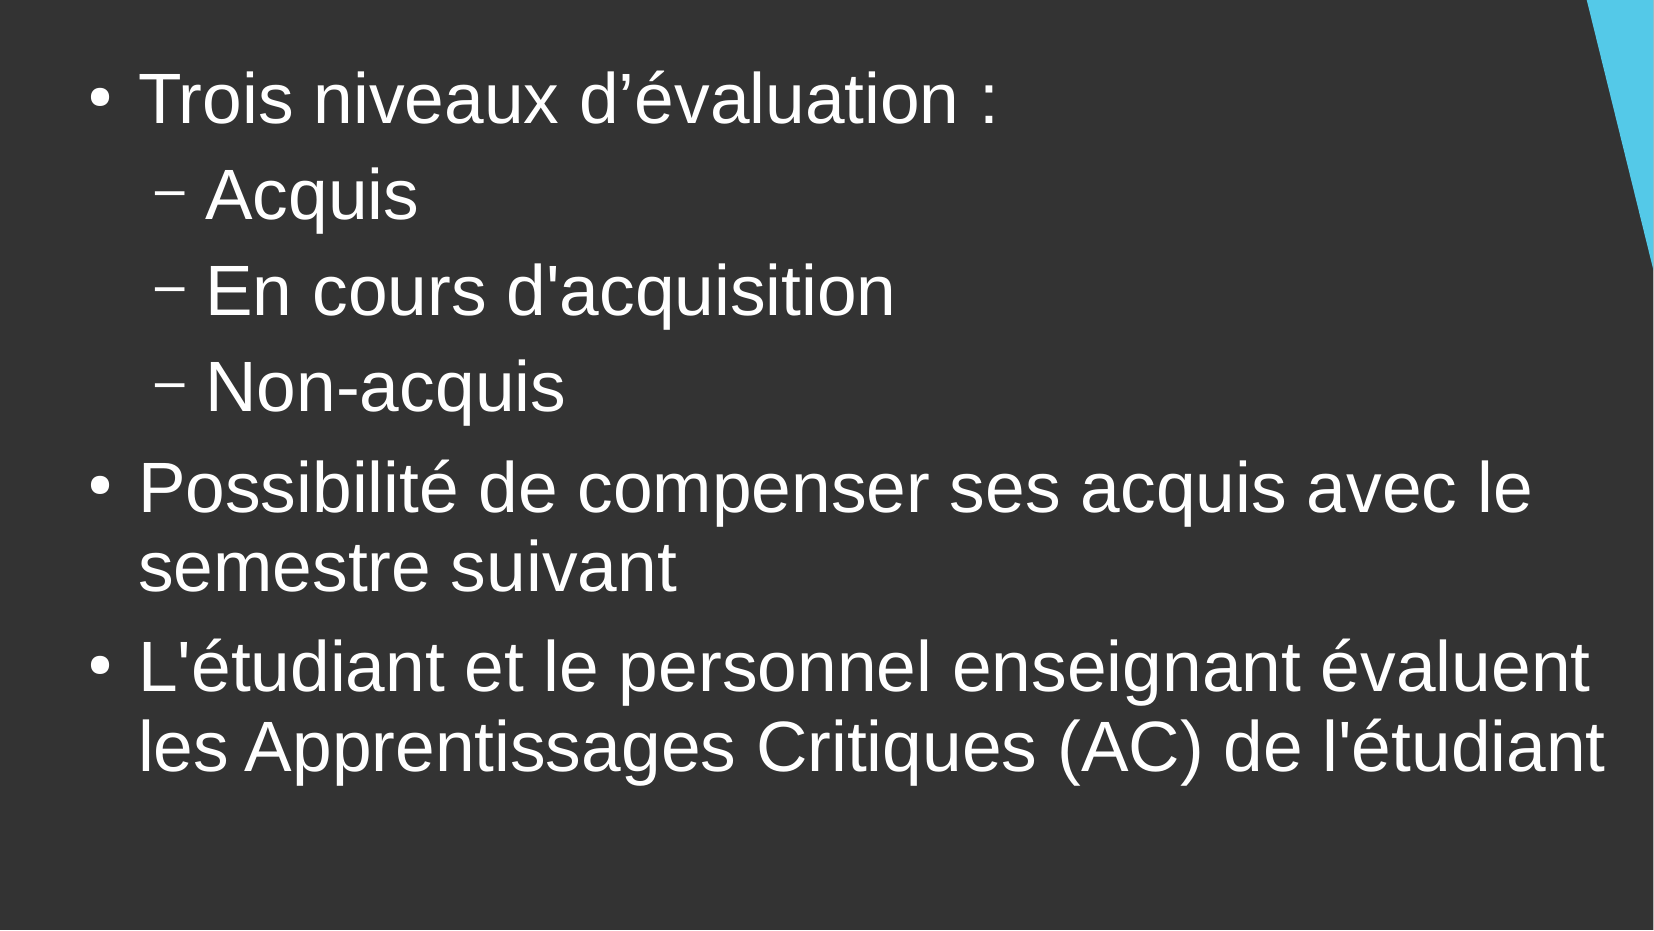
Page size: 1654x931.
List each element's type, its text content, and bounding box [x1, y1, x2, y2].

list Trois niveaux d’évaluation : Acquis En cours d'acquisition Non-acquis Possibilité de compenser ses acquis avec le semestre suivant L'étudiant et le personnel enseignant évaluent les Apprentissages Critiques (AC) de l'étudiant [70, 59, 1619, 863]
text_box [1586, 0, 1654, 273]
